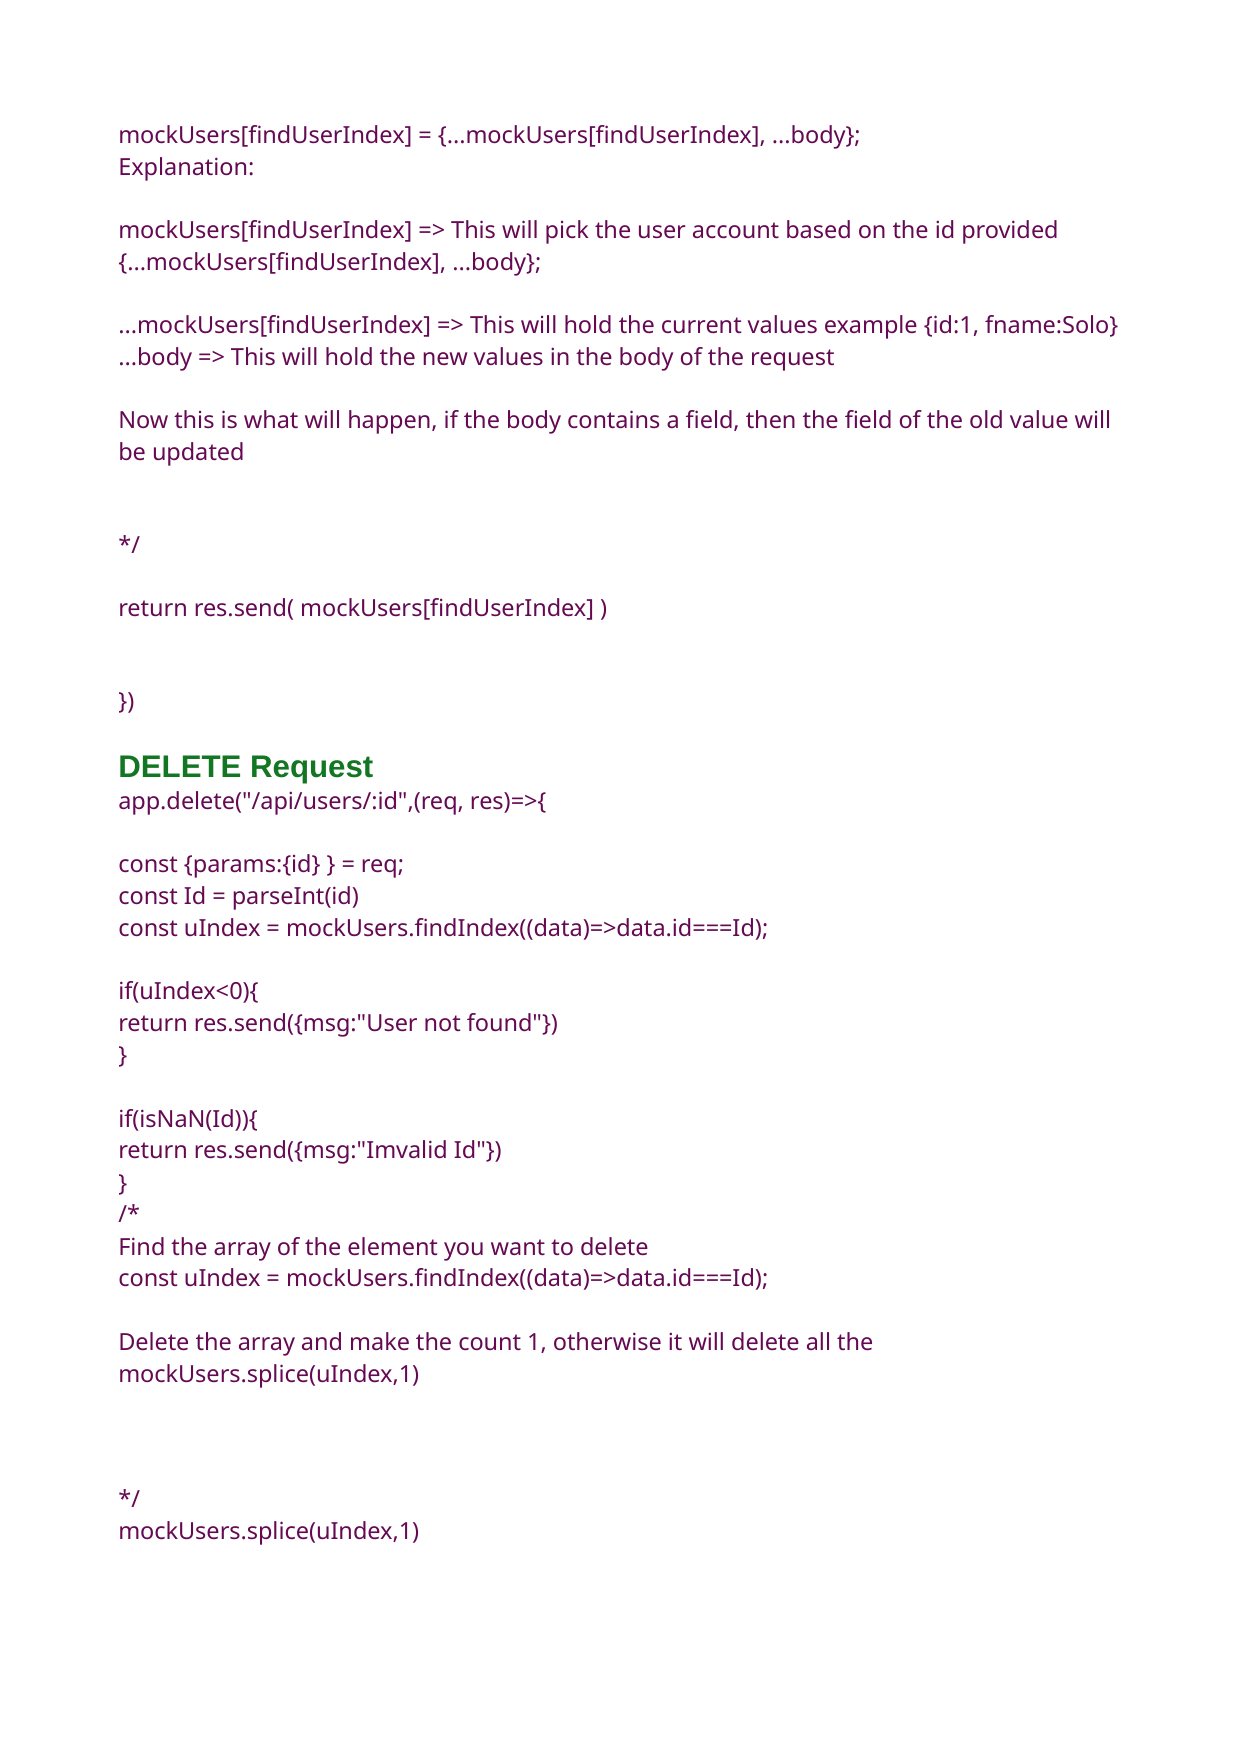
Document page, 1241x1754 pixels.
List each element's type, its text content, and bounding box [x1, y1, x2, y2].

text return res.send({msg:"Imvalid Id"}) [118, 1134, 1122, 1166]
text }) [118, 684, 1122, 716]
text DELETE Request [118, 748, 1122, 784]
text */ [118, 528, 1122, 560]
text Now this is what will happen, if the body contains a field, then the field of the old value will be updated [118, 404, 1122, 468]
text {...mockUsers[findUserIndex], ...body}; [118, 245, 1122, 277]
text ...body => This will hold the new values in the body of the request [118, 341, 1122, 372]
text return res.send({msg:"User not found"}) [118, 1007, 1122, 1039]
text */ [118, 1482, 1122, 1514]
text return res.send( mockUsers[findUserIndex] ) [118, 592, 1122, 624]
text mockUsers[findUserIndex] => This will pick the user account based on the id provided [118, 213, 1122, 245]
text Explanation: [118, 150, 1122, 182]
text } [118, 1166, 1122, 1198]
text mockUsers.splice(uIndex,1) [118, 1514, 1122, 1546]
text app.delete("/api/users/:id",(req, res)=>{ [118, 784, 1122, 816]
text if(isNaN(Id)){ [118, 1102, 1122, 1134]
text const Id = parseInt(id) [118, 879, 1122, 911]
text mockUsers.splice(uIndex,1) [118, 1357, 1122, 1389]
text const uIndex = mockUsers.findIndex((data)=>data.id===Id); [118, 1262, 1122, 1294]
text ...mockUsers[findUserIndex] => This will hold the current values example {id:1, fname:Solo} [118, 308, 1122, 341]
text /* [118, 1198, 1122, 1230]
text const {params:{id} } = req; [118, 847, 1122, 879]
text const uIndex = mockUsers.findIndex((data)=>data.id===Id); [118, 911, 1122, 943]
text } [118, 1039, 1122, 1071]
text Find the array of the element you want to delete [118, 1230, 1122, 1262]
text mockUsers[findUserIndex] = {...mockUsers[findUserIndex], ...body}; [118, 118, 1122, 150]
text Delete the array and make the count 1, otherwise it will delete all the [118, 1325, 1122, 1357]
text if(uIndex<0){ [118, 975, 1122, 1007]
